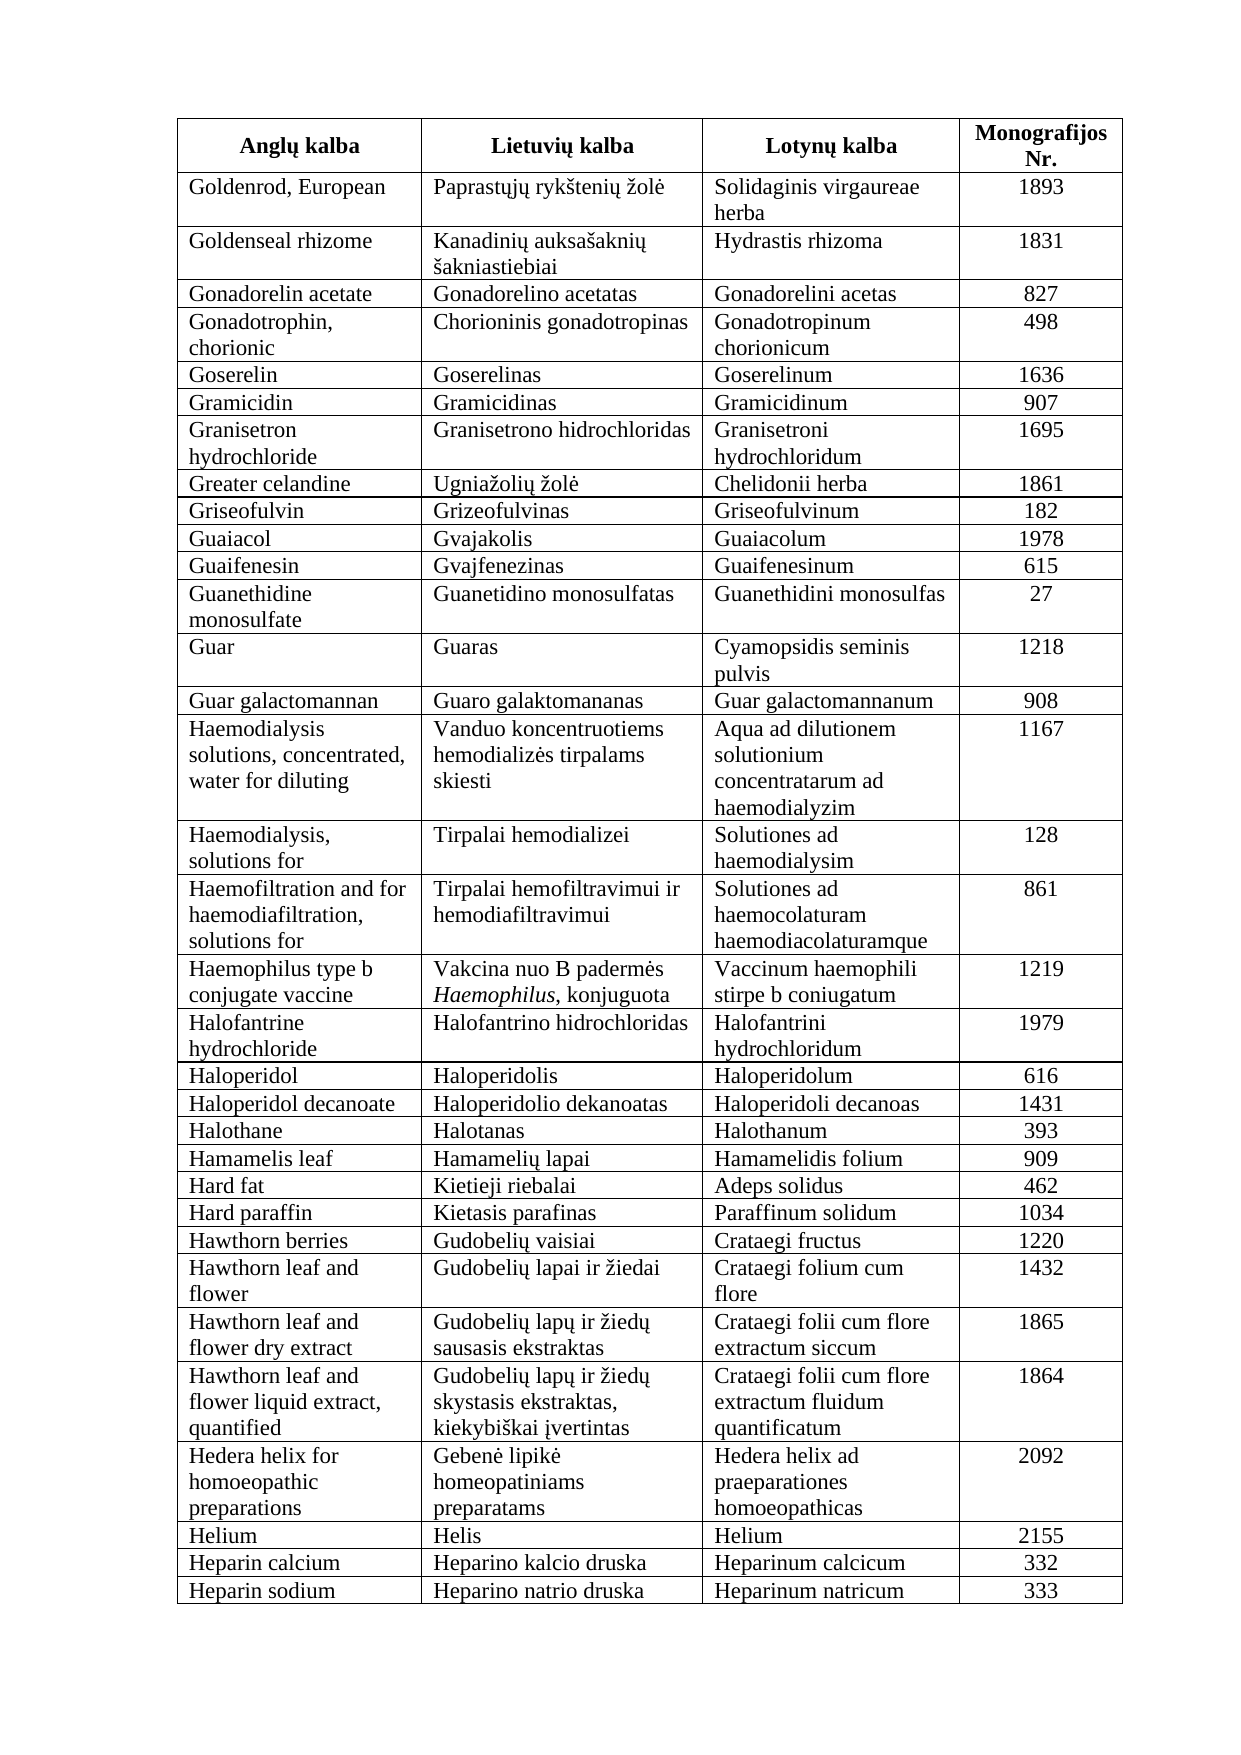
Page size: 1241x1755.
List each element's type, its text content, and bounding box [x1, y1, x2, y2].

table_cell Heparin sodium [178, 1577, 421, 1603]
table_cell Guaiacol [178, 525, 421, 551]
table_cell Gramicidinum [703, 389, 959, 415]
table_cell 907 [960, 389, 1122, 415]
table_cell Halofantrino hidrochloridas [422, 1009, 702, 1061]
table_cell 1864 [960, 1362, 1122, 1441]
table_cell Solutiones ad haemocolaturam haemodiacolaturamque [703, 875, 959, 954]
table_cell 1978 [960, 525, 1122, 551]
table_cell Hawthorn leaf and flower dry extract [178, 1308, 421, 1361]
table_cell Hedera helix for homoeopathic preparations [178, 1442, 421, 1521]
table_cell 128 [960, 821, 1122, 874]
table_cell Crataegi folium cum flore [703, 1254, 959, 1307]
table_cell Hawthorn leaf and flower liquid extract, quantified [178, 1362, 421, 1441]
table_cell Guaifenesinum [703, 552, 959, 579]
table_cell Vaccinum haemophili stirpe b coniugatum [703, 955, 959, 1008]
table_cell Cyamopsidis seminis pulvis [703, 634, 959, 686]
table_cell Gudobelių lapai ir žiedai [422, 1254, 702, 1307]
table_cell 1831 [960, 227, 1122, 279]
table_cell Goldenseal rhizome [178, 227, 421, 279]
table_cell Haloperidol decanoate [178, 1090, 421, 1116]
table_cell Gudobelių lapų ir žiedų skystasis ekstraktas, kiekybiškai įvertintas [422, 1362, 702, 1441]
table_cell Griseofulvin [178, 498, 421, 524]
table_cell Heparino kalcio druska [422, 1549, 702, 1576]
table_cell Guanethidini monosulfas [703, 580, 959, 632]
table_cell Halothanum [703, 1117, 959, 1143]
table_cell 616 [960, 1063, 1122, 1089]
table_cell Hard paraffin [178, 1199, 421, 1226]
table_cell 1861 [960, 470, 1122, 496]
table_cell 1167 [960, 715, 1122, 820]
table_cell Grizeofulvinas [422, 498, 702, 524]
table_cell 861 [960, 875, 1122, 954]
table_cell Vanduo koncentruotiems hemodializės tirpalams skiesti [422, 715, 702, 820]
table_cell Gramicidinas [422, 389, 702, 415]
table_cell 909 [960, 1145, 1122, 1171]
table_cell Gudobelių vaisiai [422, 1227, 702, 1253]
table_cell Haloperidolio dekanoatas [422, 1090, 702, 1116]
table_cell Hamamelių lapai [422, 1145, 702, 1171]
table_cell Heparinum calcicum [703, 1549, 959, 1576]
table_cell Paraffinum solidum [703, 1199, 959, 1226]
table_cell Guaro galaktomananas [422, 687, 702, 713]
table_cell Goserelinum [703, 362, 959, 388]
table_cell Tirpalai hemofiltravimui ir hemodiafiltravimui [422, 875, 702, 954]
table_header Anglų kalba [178, 119, 421, 172]
table_cell Gvajfenezinas [422, 552, 702, 579]
table_cell Guar galactomannan [178, 687, 421, 713]
table_cell Guanethidine monosulfate [178, 580, 421, 632]
table_cell Crataegi fructus [703, 1227, 959, 1253]
table_cell Guar [178, 634, 421, 686]
table_cell Kietieji riebalai [422, 1172, 702, 1198]
table_header Lotynų kalba [703, 119, 959, 172]
table_cell Kietasis parafinas [422, 1199, 702, 1226]
table_cell Aqua ad dilutionem solutionium concentratarum ad haemodialyzim [703, 715, 959, 820]
table_cell Gonadotrophin, chorionic [178, 308, 421, 361]
table_header Monografijos Nr. [960, 119, 1122, 172]
table_cell Heparinum natricum [703, 1577, 959, 1603]
table_cell 1219 [960, 955, 1122, 1008]
table_cell 1034 [960, 1199, 1122, 1226]
table_cell Guaras [422, 634, 702, 686]
table_cell Halofantrine hydrochloride [178, 1009, 421, 1061]
table_cell Gonadorelin acetate [178, 280, 421, 307]
table_cell Adeps solidus [703, 1172, 959, 1198]
table_cell Griseofulvinum [703, 498, 959, 524]
table_cell Heparino natrio druska [422, 1577, 702, 1603]
table_cell Granisetron hydrochloride [178, 416, 421, 469]
table_cell Gonadorelini acetas [703, 280, 959, 307]
table_cell Granisetrono hidrochloridas [422, 416, 702, 469]
table_cell Gvajakolis [422, 525, 702, 551]
table_cell 333 [960, 1577, 1122, 1603]
table_cell Gonadorelino acetatas [422, 280, 702, 307]
table_cell Chelidonii herba [703, 470, 959, 496]
table_cell 393 [960, 1117, 1122, 1143]
table_cell 1893 [960, 173, 1122, 226]
table_cell 827 [960, 280, 1122, 307]
table_cell Crataegi folii cum flore extractum siccum [703, 1308, 959, 1361]
table_cell 462 [960, 1172, 1122, 1198]
table_cell 1220 [960, 1227, 1122, 1253]
table_cell Halofantrini hydrochloridum [703, 1009, 959, 1061]
table_cell Guaifenesin [178, 552, 421, 579]
table_cell Guaiacolum [703, 525, 959, 551]
table_cell Hedera helix ad praeparationes homoeopathicas [703, 1442, 959, 1521]
table_cell Solidaginis virgaureae herba [703, 173, 959, 226]
table_cell Haemophilus type b conjugate vaccine [178, 955, 421, 1008]
table_cell Paprastųjų rykštenių žolė [422, 173, 702, 226]
table_cell Greater celandine [178, 470, 421, 496]
table_header Lietuvių kalba [422, 119, 702, 172]
table_cell Heparin calcium [178, 1549, 421, 1576]
table_cell Hawthorn leaf and flower [178, 1254, 421, 1307]
table_cell Chorioninis gonadotropinas [422, 308, 702, 361]
table_cell Crataegi folii cum flore extractum fluidum quantificatum [703, 1362, 959, 1441]
table_cell Haloperidolum [703, 1063, 959, 1089]
table_cell Halothane [178, 1117, 421, 1143]
table_cell Helium [178, 1522, 421, 1548]
table_cell Hydrastis rhizoma [703, 227, 959, 279]
table_cell 498 [960, 308, 1122, 361]
table_cell 2155 [960, 1522, 1122, 1548]
table_cell Vakcina nuo B padermės Haemophilus, konjuguota [422, 955, 702, 1008]
table_cell Helium [703, 1522, 959, 1548]
table_cell 908 [960, 687, 1122, 713]
table_cell Haemodialysis solutions, concentrated, water for diluting [178, 715, 421, 820]
table_cell Ugniažolių žolė [422, 470, 702, 496]
table_cell Hawthorn berries [178, 1227, 421, 1253]
table_cell Hard fat [178, 1172, 421, 1198]
table_cell Gebenė lipikė homeopatiniams preparatams [422, 1442, 702, 1521]
table_cell 1979 [960, 1009, 1122, 1061]
table_cell Goserelin [178, 362, 421, 388]
table_cell 1218 [960, 634, 1122, 686]
table_cell 1431 [960, 1090, 1122, 1116]
table_cell 1432 [960, 1254, 1122, 1307]
table_cell 27 [960, 580, 1122, 632]
table_cell 2092 [960, 1442, 1122, 1521]
table_cell Goldenrod, European [178, 173, 421, 226]
table_cell Granisetroni hydrochloridum [703, 416, 959, 469]
table_cell Goserelinas [422, 362, 702, 388]
table_cell Helis [422, 1522, 702, 1548]
table_cell Kanadinių auksašaknių šakniastiebiai [422, 227, 702, 279]
table_cell 1636 [960, 362, 1122, 388]
table_cell Haloperidolis [422, 1063, 702, 1089]
table_cell Haemofiltration and for haemodiafiltration, solutions for [178, 875, 421, 954]
table_cell Haloperidol [178, 1063, 421, 1089]
table_cell 332 [960, 1549, 1122, 1576]
table_cell 1865 [960, 1308, 1122, 1361]
table_cell 182 [960, 498, 1122, 524]
table_cell 1695 [960, 416, 1122, 469]
table_cell Solutiones ad haemodialysim [703, 821, 959, 874]
table_cell Gudobelių lapų ir žiedų sausasis ekstraktas [422, 1308, 702, 1361]
table_cell 615 [960, 552, 1122, 579]
table_cell Hamamelis leaf [178, 1145, 421, 1171]
table_cell Tirpalai hemodializei [422, 821, 702, 874]
table_cell Haloperidoli decanoas [703, 1090, 959, 1116]
table_cell Guar galactomannanum [703, 687, 959, 713]
table_cell Gramicidin [178, 389, 421, 415]
table_cell Hamamelidis folium [703, 1145, 959, 1171]
table_cell Halotanas [422, 1117, 702, 1143]
table_cell Guanetidino monosulfatas [422, 580, 702, 632]
table_cell Haemodialysis, solutions for [178, 821, 421, 874]
table_cell Gonadotropinum chorionicum [703, 308, 959, 361]
